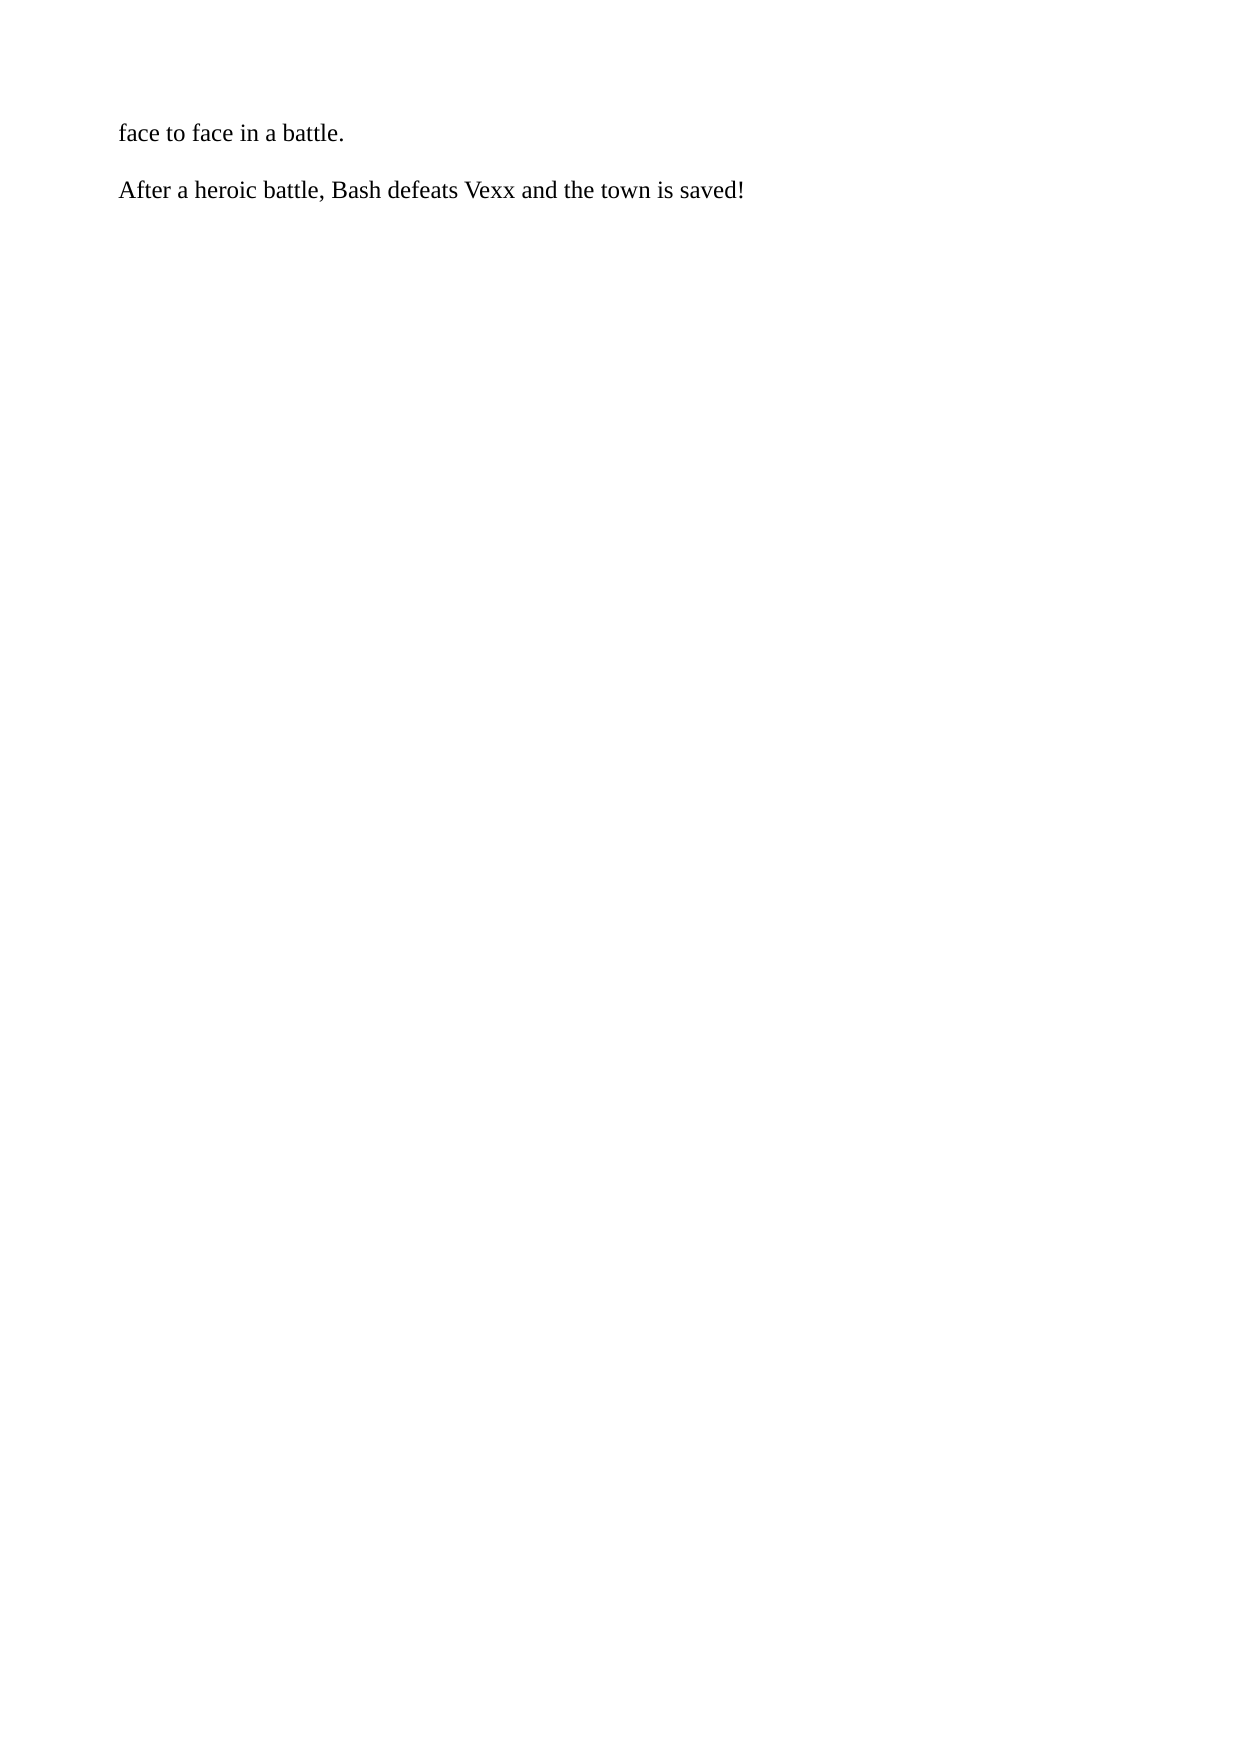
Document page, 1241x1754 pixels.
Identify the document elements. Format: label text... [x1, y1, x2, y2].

text face to face in a battle. [118, 118, 1122, 147]
text After a heroic battle, Bash defeats Vexx and the town is saved! [118, 147, 1122, 204]
